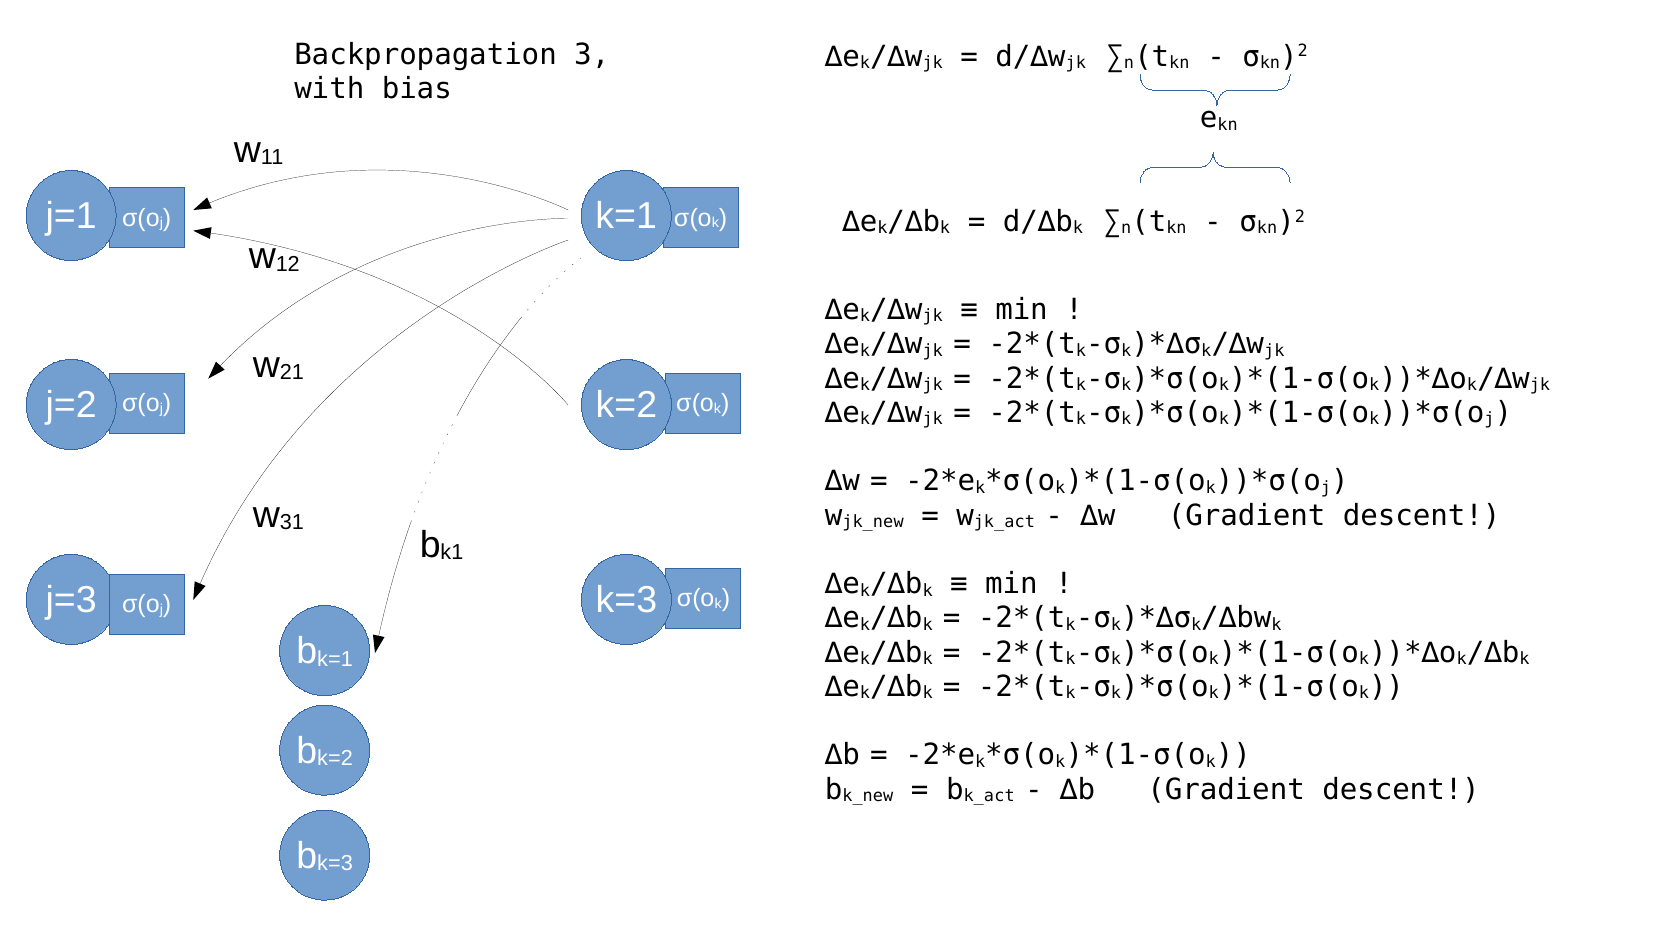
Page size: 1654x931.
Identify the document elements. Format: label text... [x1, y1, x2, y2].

text_box k=1 [581, 170, 672, 261]
text_box j=2 [26, 359, 117, 450]
text_box j=3 [26, 554, 109, 645]
text_box bk=3 [279, 810, 370, 901]
text_box σ(ok) [663, 187, 739, 248]
text_box w12 [234, 227, 329, 297]
text_box k=3 [581, 554, 672, 645]
text_box k=2 [581, 359, 672, 450]
text_box ∆ek/∆wjk ≡ min ! ∆ek/∆wjk = -2*(tk-σk)*∆σk/∆wjk ∆ek/∆wjk = -2*(tk-σk)*σ(ok)*(1-σ(ok))*∆ok/∆wjk ∆ek/∆wjk = -2*(tk-σk)*σ(ok)*(1-σ(ok))*σ(oj) ∆w = -2*ek*σ(ok)*(1-σ(ok))*σ(oj) wjk_new = wjk_act - ∆w (Gradient descent!) ∆ek/∆bk ≡ min ! ∆ek/∆bk = -2*(tk-σk)*∆σk/∆bwk ∆ek/∆bk = -2*(tk-σk)*σ(ok)*(1-σ(ok))*∆ok/∆bk ∆ek/∆bk = -2*(tk-σk)*σ(ok)*(1-σ(ok)) ∆b = -2*ek*σ(ok)*(1-σ(ok)) bk_new = bk_act - ∆b (Gradient descent!) [810, 285, 1636, 926]
text_box σ(oj) [109, 574, 185, 635]
text_box w11 [219, 120, 299, 191]
text_box w21 [238, 335, 344, 406]
text_box σ(oj) [109, 187, 185, 248]
text_box σ(oj) [109, 373, 185, 434]
text_box ∆ek/∆wjk = d/∆wjk ∑n(tkn - σkn)2 [810, 31, 1636, 91]
text_box bk=1 [279, 605, 370, 696]
text_box σ(ok) [665, 373, 741, 434]
text_box ekn [1185, 93, 1261, 152]
text_box w31 [238, 485, 344, 556]
text_box σ(ok) [665, 568, 741, 629]
text_box Backpropagation 3, with bias [279, 30, 646, 121]
text_box w21 [321, 383, 344, 406]
text_box ∆ek/∆bk = d/∆bk ∑n(tkn - σkn)2 [810, 197, 1636, 257]
text_box bk1 [405, 515, 511, 586]
text_box bk=2 [279, 705, 370, 796]
text_box j=1 [26, 170, 117, 261]
